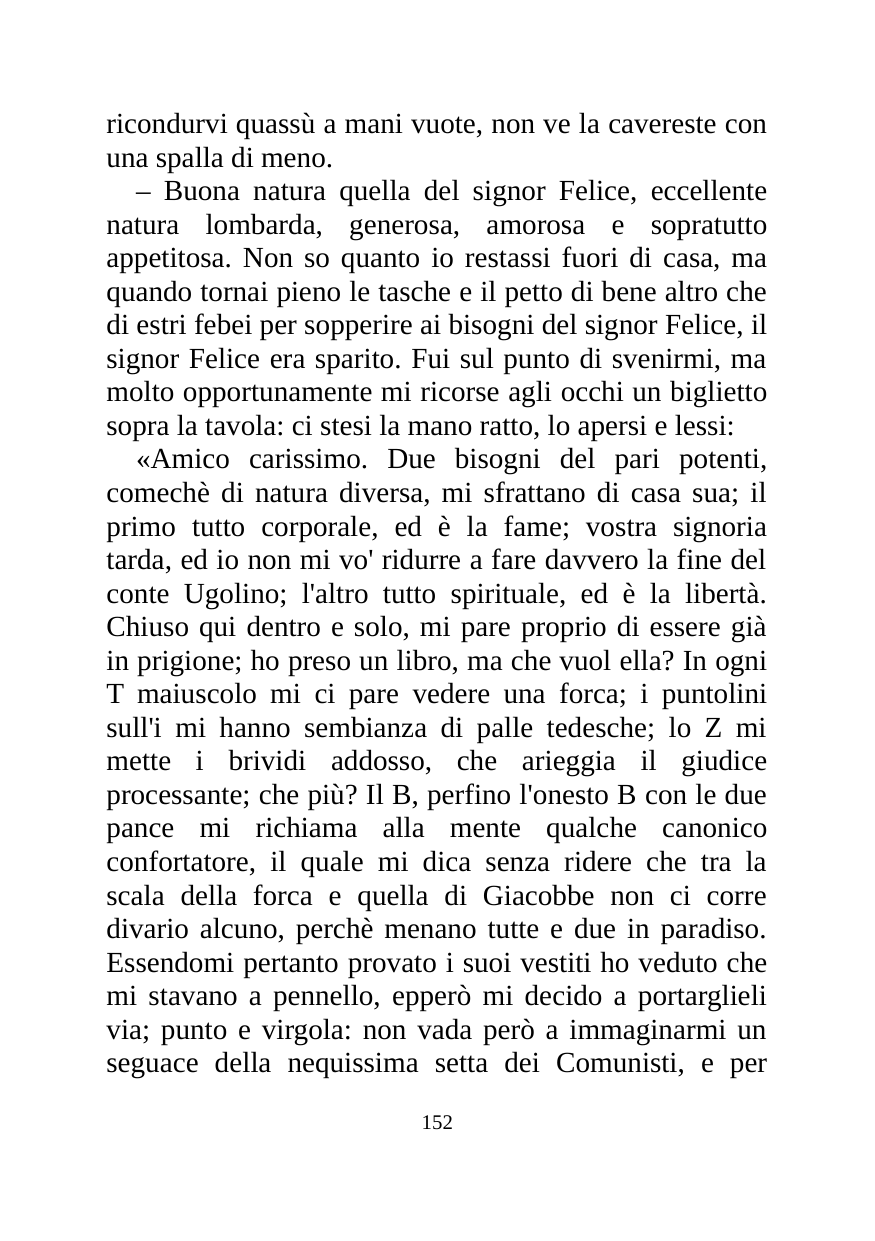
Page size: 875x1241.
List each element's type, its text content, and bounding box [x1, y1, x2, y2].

text – Buona natura quella del signor Felice, eccellente natura lombarda, generosa, amorosa e sopratutto appetitosa. Non so quanto io restassi fuori di casa, ma quando tornai pieno le tasche e il petto di bene altro che di estri febei per sopperire ai bisogni del signor Felice, il signor Felice era sparito. Fui sul punto di svenirmi, ma molto opportunamente mi ricorse agli occhi un biglietto sopra la tavola: ci stesi la mano ratto, lo apersi e lessi: [106, 173, 768, 442]
text «Amico carissimo. Due bisogni del pari potenti, comechè di natura diversa, mi sfrattano di casa sua; il primo tutto corporale, ed è la fame; vostra signoria tarda, ed io non mi vo' ridurre a fare davvero la fine del conte Ugolino; l'altro tutto spirituale, ed è la libertà. Chiuso qui dentro e solo, mi pare proprio di essere già in prigione; ho preso un libro, ma che vuol ella? In ogni T maiuscolo mi ci pare vedere una forca; i puntolini sull'i mi hanno sembianza di palle tedesche; lo Z mi mette i brividi addosso, che arieggia il giudice processante; che più? Il B, perfino l'onesto B con le due pance mi richiama alla mente qualche canonico confortatore, il quale mi dica senza ridere che tra la scala della forca e quella di Giacobbe non ci corre divario alcuno, perchè menano tutte e due in paradiso. Essendomi pertanto provato i suoi vestiti ho veduto che mi stavano a pennello, epperò mi decido a portarglieli via; punto e virgola: non vada però a immaginarmi un seguace della nequissima setta dei Comunisti, e per [106, 442, 768, 1079]
text ricondurvi quassù a mani vuote, non ve la cavereste con una spalla di meno. [106, 106, 768, 173]
